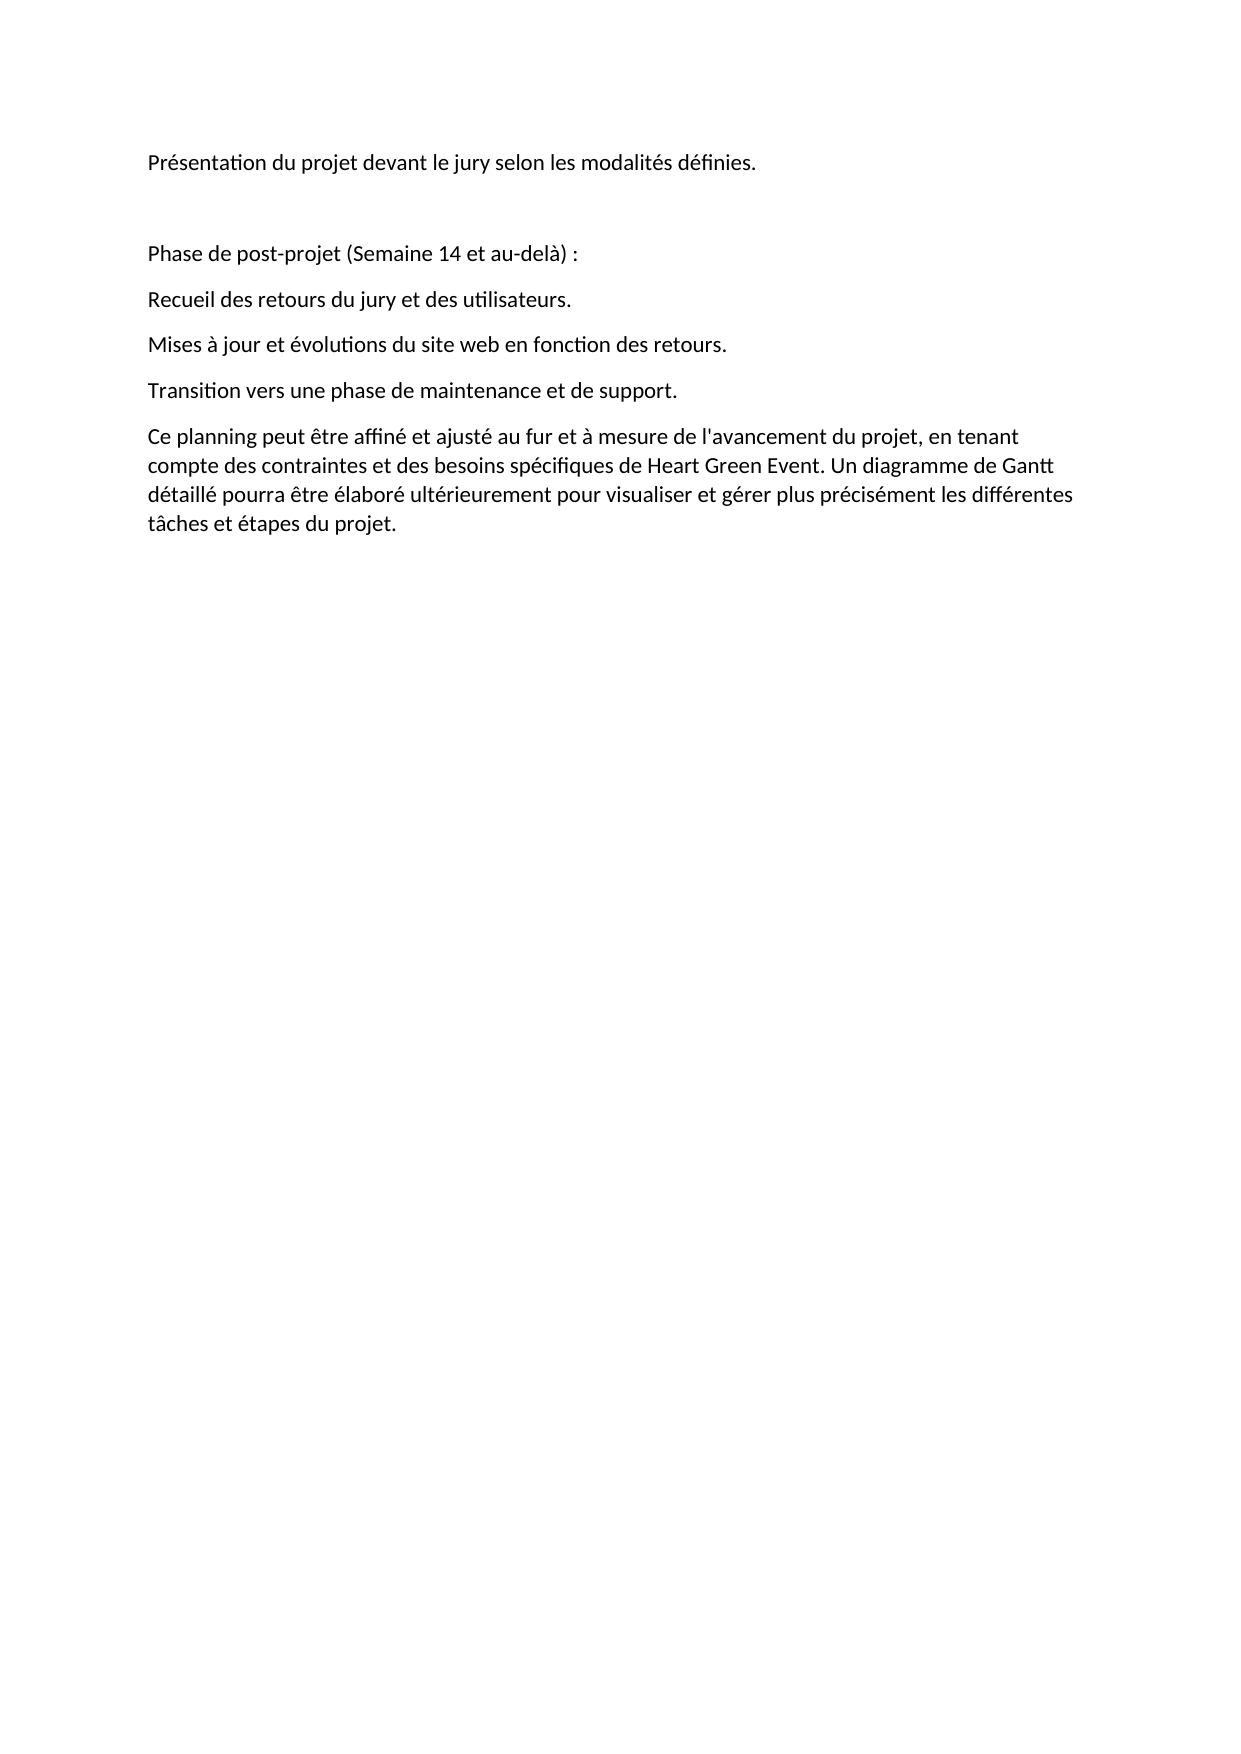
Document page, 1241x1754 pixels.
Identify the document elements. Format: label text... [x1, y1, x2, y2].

text Mises à jour et évolutions du site web en fonction des retours. [148, 331, 1093, 358]
text Phase de post-projet (Semaine 14 et au-delà) : [148, 239, 1093, 267]
text Recueil des retours du jury et des utilisateurs. [148, 285, 1093, 313]
text Ce planning peut être affiné et ajusté au fur et à mesure de l'avancement du projet, en tenant compte des contraintes et des besoins spécifiques de Heart Green Event. Un diagramme de Gantt détaillé pourra être élaboré ultérieurement pour visualiser et gérer plus précisément les différentes tâches et étapes du projet. [148, 422, 1093, 537]
text Transition vers une phase de maintenance et de support. [148, 376, 1093, 404]
text Présentation du projet devant le jury selon les modalités définies. [148, 148, 1093, 176]
